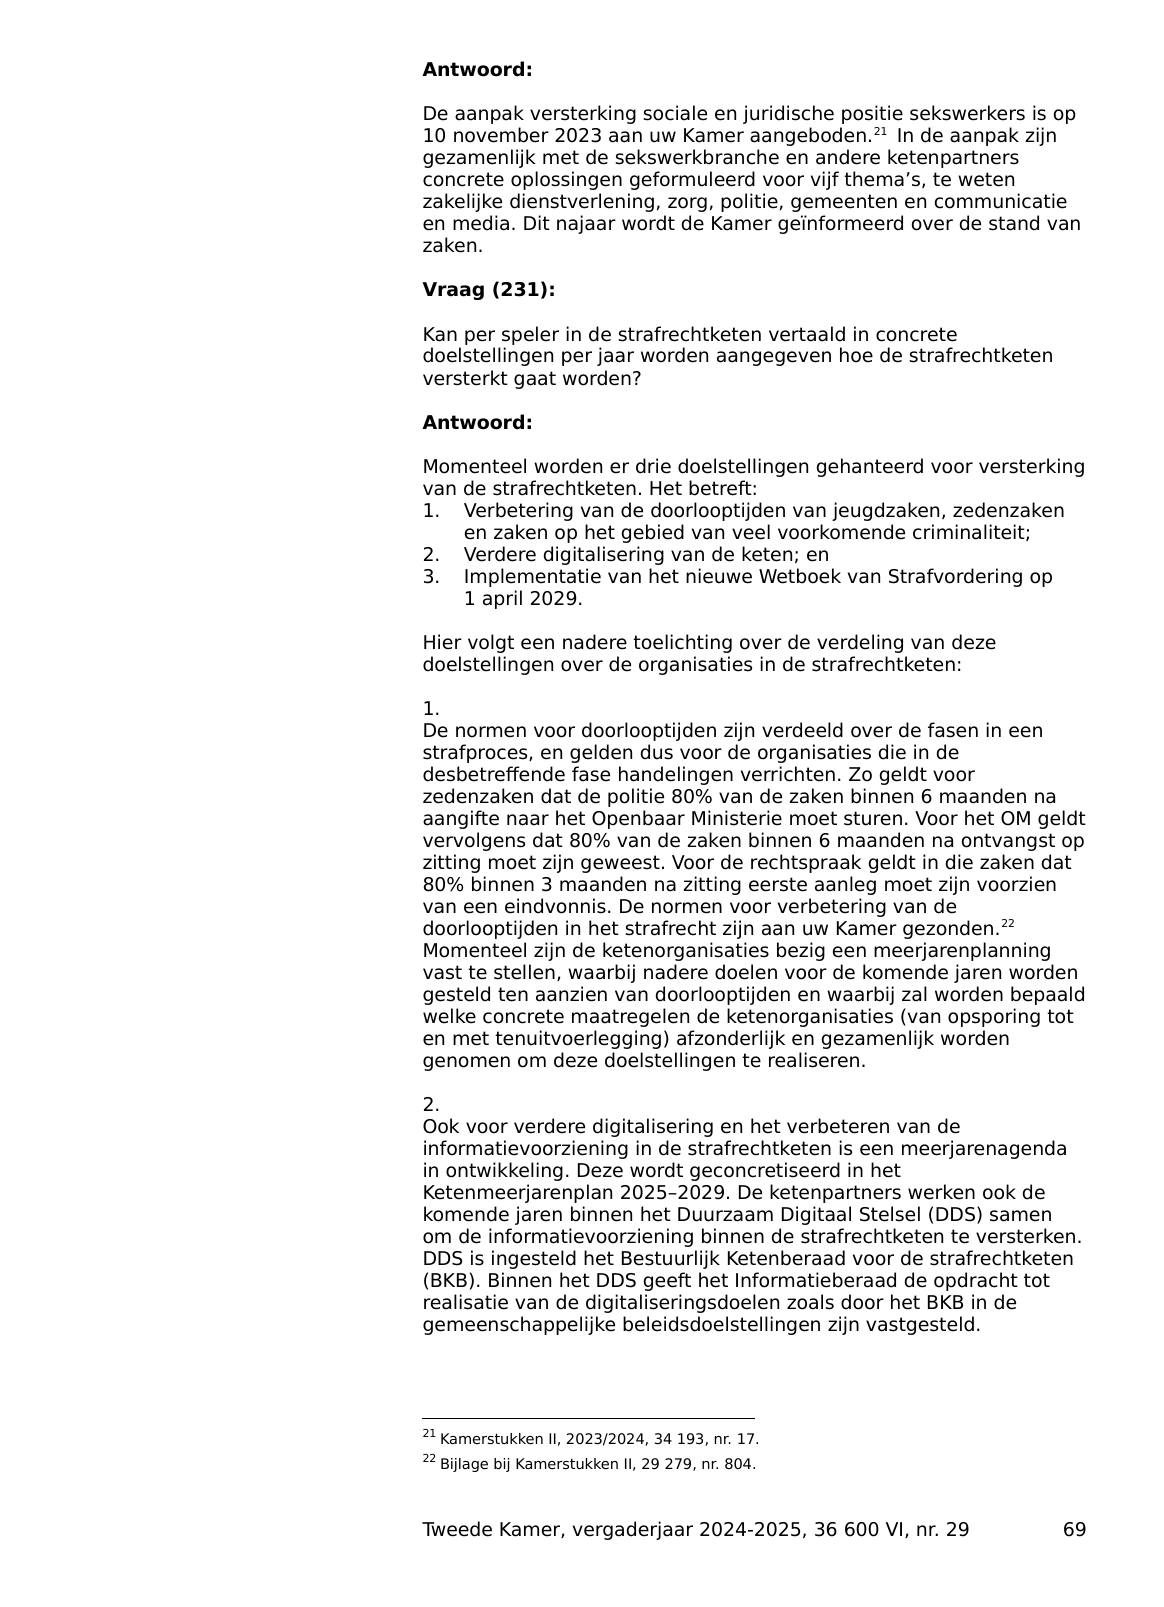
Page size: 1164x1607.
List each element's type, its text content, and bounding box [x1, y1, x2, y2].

text Bijlage bij Kamerstukken II, 29 279, nr. 804. [422, 1452, 1087, 1474]
text Momenteel worden er drie doelstellingen gehanteerd voor versterking van de strafrechtketen. Het betreft: [422, 456, 1087, 500]
text 3. Implementatie van het nieuwe Wetboek van Strafvordering op 1 april 2029. [422, 566, 1087, 609]
text Hier volgt een nadere toelichting over de verdeling van deze doelstellingen over de organisaties in de strafrechtketen: [422, 632, 1087, 676]
subtitle Antwoord: [422, 412, 1087, 433]
subtitle Vraag (231): [422, 279, 1087, 301]
text Ook voor verdere digitalisering en het verbeteren van de informatievoorziening in de strafrechtketen is een meerjarenagenda in ontwikkeling. Deze wordt geconcretiseerd in het Ketenmeerjarenplan 2025–2029. De ketenpartners werken ook de komende jaren binnen het Duurzaam Digitaal Stelsel (DDS) samen om de informatievoorziening binnen de strafrechtketen te versterken. DDS is ingesteld het Bestuurlijk Ketenberaad voor de strafrechtketen (BKB). Binnen het DDS geeft het Informatieberaad de opdracht tot realisatie van de digitaliseringsdoelen zoals door het BKB in de gemeenschappelijke beleidsdoelstellingen zijn vastgesteld. [422, 1116, 1087, 1336]
text 2. [422, 1094, 1087, 1116]
text Kan per speler in de strafrechtketen vertaald in concrete doelstellingen per jaar worden aangegeven hoe de strafrechtketen versterkt gaat worden? [422, 323, 1087, 389]
text 1. Verbetering van de doorlooptijden van jeugdzaken, zedenzaken en zaken op het gebied van veel voorkomende criminaliteit; [422, 500, 1087, 544]
text 1. [422, 698, 1087, 720]
text De aanpak versterking sociale en juridische positie sekswerkers is op 10 november 2023 aan uw Kamer aangeboden. In de aanpak zijn gezamenlijk met de sekswerkbranche en andere ketenpartners concrete oplossingen geformuleerd voor vijf thema’s, te weten zakelijke dienstverlening, zorg, politie, gemeenten en communicatie en media. Dit najaar wordt de Kamer geïnformeerd over de stand van zaken. [422, 103, 1087, 257]
text 2. Verdere digitalisering van de keten; en [422, 544, 1087, 566]
text Kamerstukken II, 2023/2024, 34 193, nr. 17. [422, 1427, 1087, 1449]
subtitle Antwoord: [422, 59, 1087, 81]
text De normen voor doorlooptijden zijn verdeeld over de fasen in een strafproces, en gelden dus voor de organisaties die in de desbetreffende fase handelingen verrichten. Zo geldt voor zedenzaken dat de politie 80% van de zaken binnen 6 maanden na aangifte naar het Openbaar Ministerie moet sturen. Voor het OM geldt vervolgens dat 80% van de zaken binnen 6 maanden na ontvangst op zitting moet zijn geweest. Voor de rechtspraak geldt in die zaken dat 80% binnen 3 maanden na zitting eerste aanleg moet zijn voorzien van een eindvonnis. De normen voor verbetering van de doorlooptijden in het strafrecht zijn aan uw Kamer gezonden. Momenteel zijn de ketenorganisaties bezig een meerjarenplanning vast te stellen, waarbij nadere doelen voor de komende jaren worden gesteld ten aanzien van doorlooptijden en waarbij zal worden bepaald welke concrete maatregelen de ketenorganisaties (van opsporing tot en met tenuitvoerlegging) afzonderlijk en gezamenlijk worden genomen om deze doelstellingen te realiseren. [422, 720, 1087, 1072]
